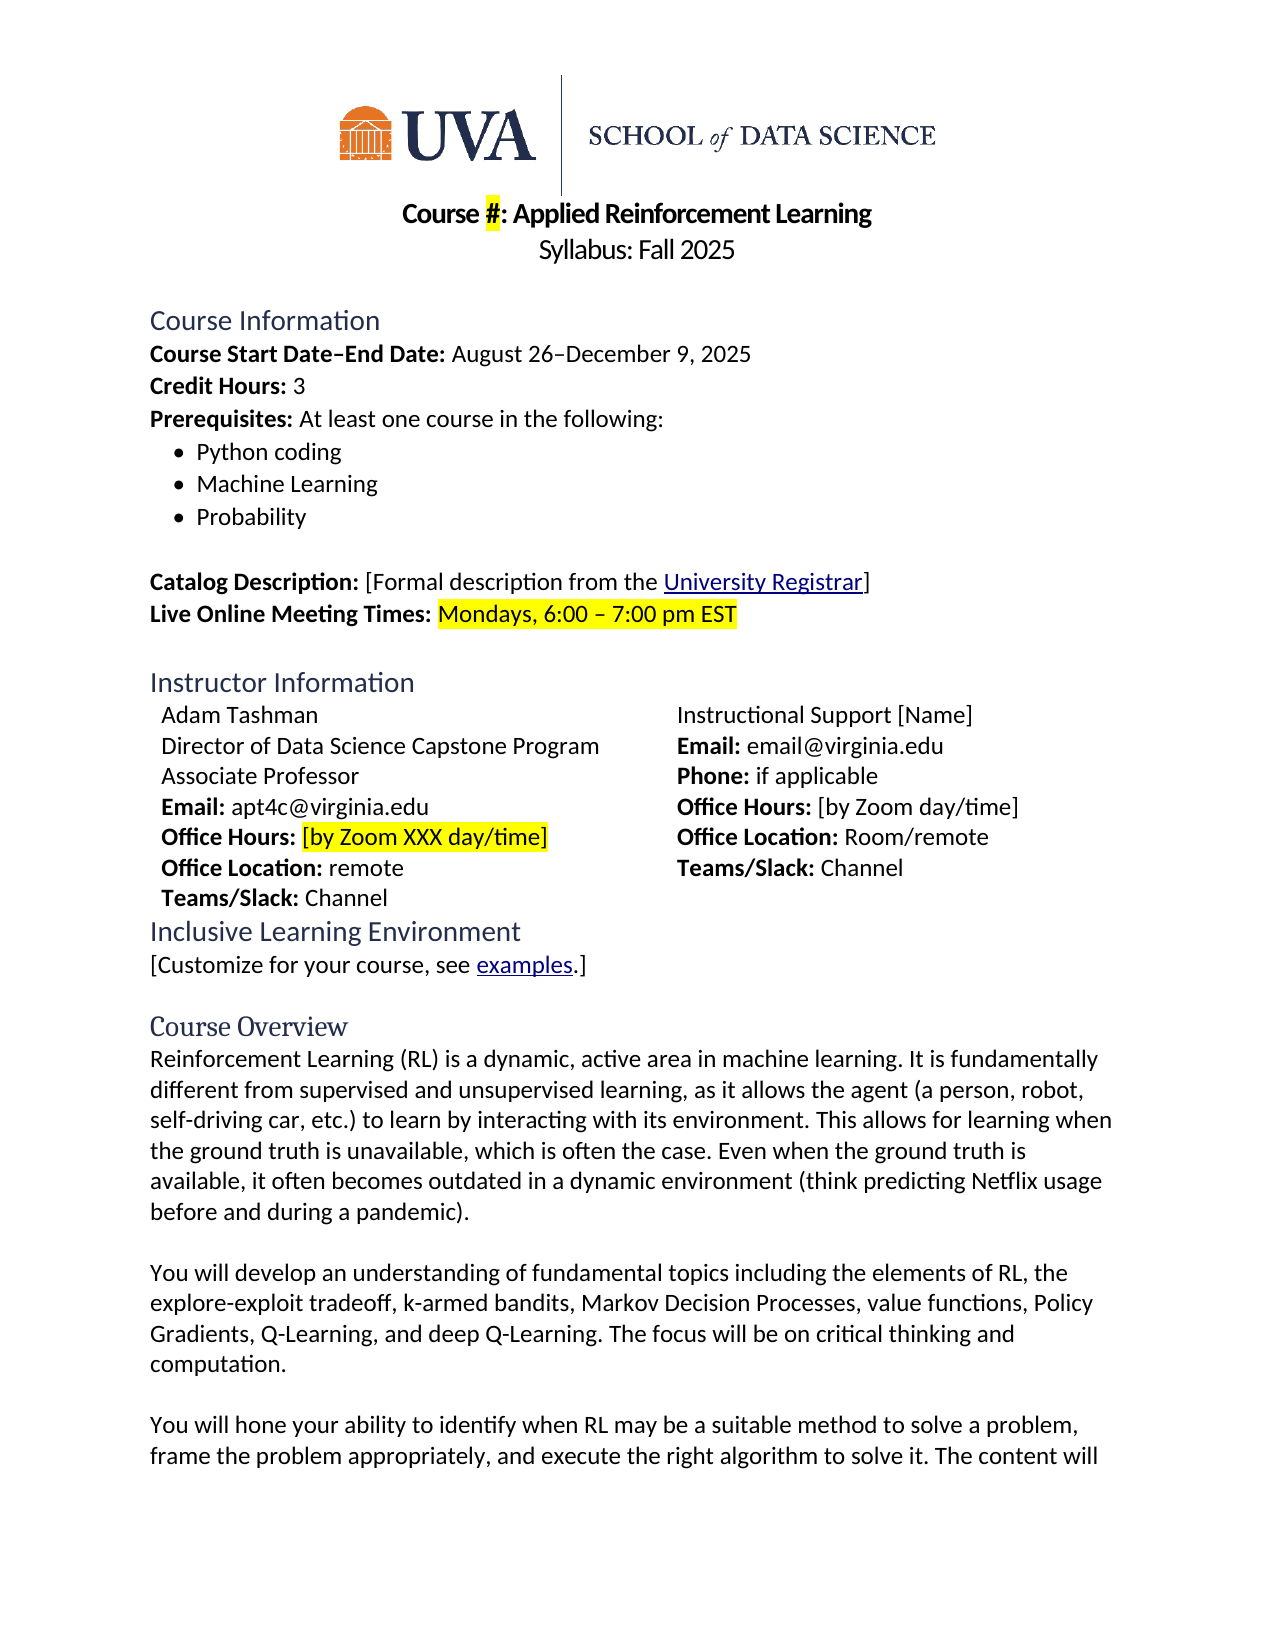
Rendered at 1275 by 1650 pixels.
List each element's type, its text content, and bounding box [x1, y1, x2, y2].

title Syllabus: Fall 2025 [150, 231, 1125, 267]
text Course Start Date–End Date: August 26–December 9, 2025 [150, 338, 1125, 368]
text Catalog Description: [Formal description from the University Registrar] [150, 566, 1125, 597]
text Live Online Meeting Times: Mondays, 6:00 – 7:00 pm EST [150, 599, 1125, 662]
text You will develop an understanding of fundamental topics including the elements of RL, the explore-exploit tradeoff, k-armed bandits, Markov Decision Processes, value functions, Policy Gradients, Q-Learning, and deep Q-Learning. The focus will be on critical thinking and computation. [150, 1257, 1125, 1379]
subtitle Course Information [150, 302, 1125, 338]
text Prerequisites: At least one course in the following: • Python coding [150, 403, 1125, 466]
table_header Adam Tashman Director of Data Science Capstone Program Associate Professor Email: apt4c@virginia.edu Office Hours: [by Zoom XXX day/time] Office Location: remote Teams/Slack: Channel [150, 700, 666, 913]
title Course #: Applied Reinforcement Learning [150, 195, 1125, 231]
text • Probability [150, 501, 1125, 564]
text [Customize for your course, see examples.] Course Overview [150, 949, 1125, 1043]
text Reinforcement Learning (RL) is a dynamic, active area in machine learning. It is fundamentally different from supervised and unsupervised learning, as it allows the agent (a person, robot, self-driving car, etc.) to learn by interacting with its environment. This allows for learning when the ground truth is unavailable, which is often the case. Even when the ground truth is available, it often becomes outdated in a dynamic environment (think predicting Netflix usage before and during a pandemic). [150, 1043, 1125, 1226]
subtitle Instructor Information [150, 664, 1125, 699]
text You will hone your ability to identify when RL may be a suitable method to solve a problem, frame the problem appropriately, and execute the right algorithm to solve it. The content will [150, 1409, 1125, 1471]
text • Machine Learning [150, 468, 1125, 499]
picture [339, 75, 936, 196]
text Credit Hours: 3 [150, 370, 1125, 401]
subtitle Inclusive Learning Environment [150, 913, 1125, 949]
table_header Instructional Support [Name] Email: email@virginia.edu Phone: if applicable Office Hours: [by Zoom day/time] Office Location: Room/remote Teams/Slack: Channel [666, 700, 1209, 913]
